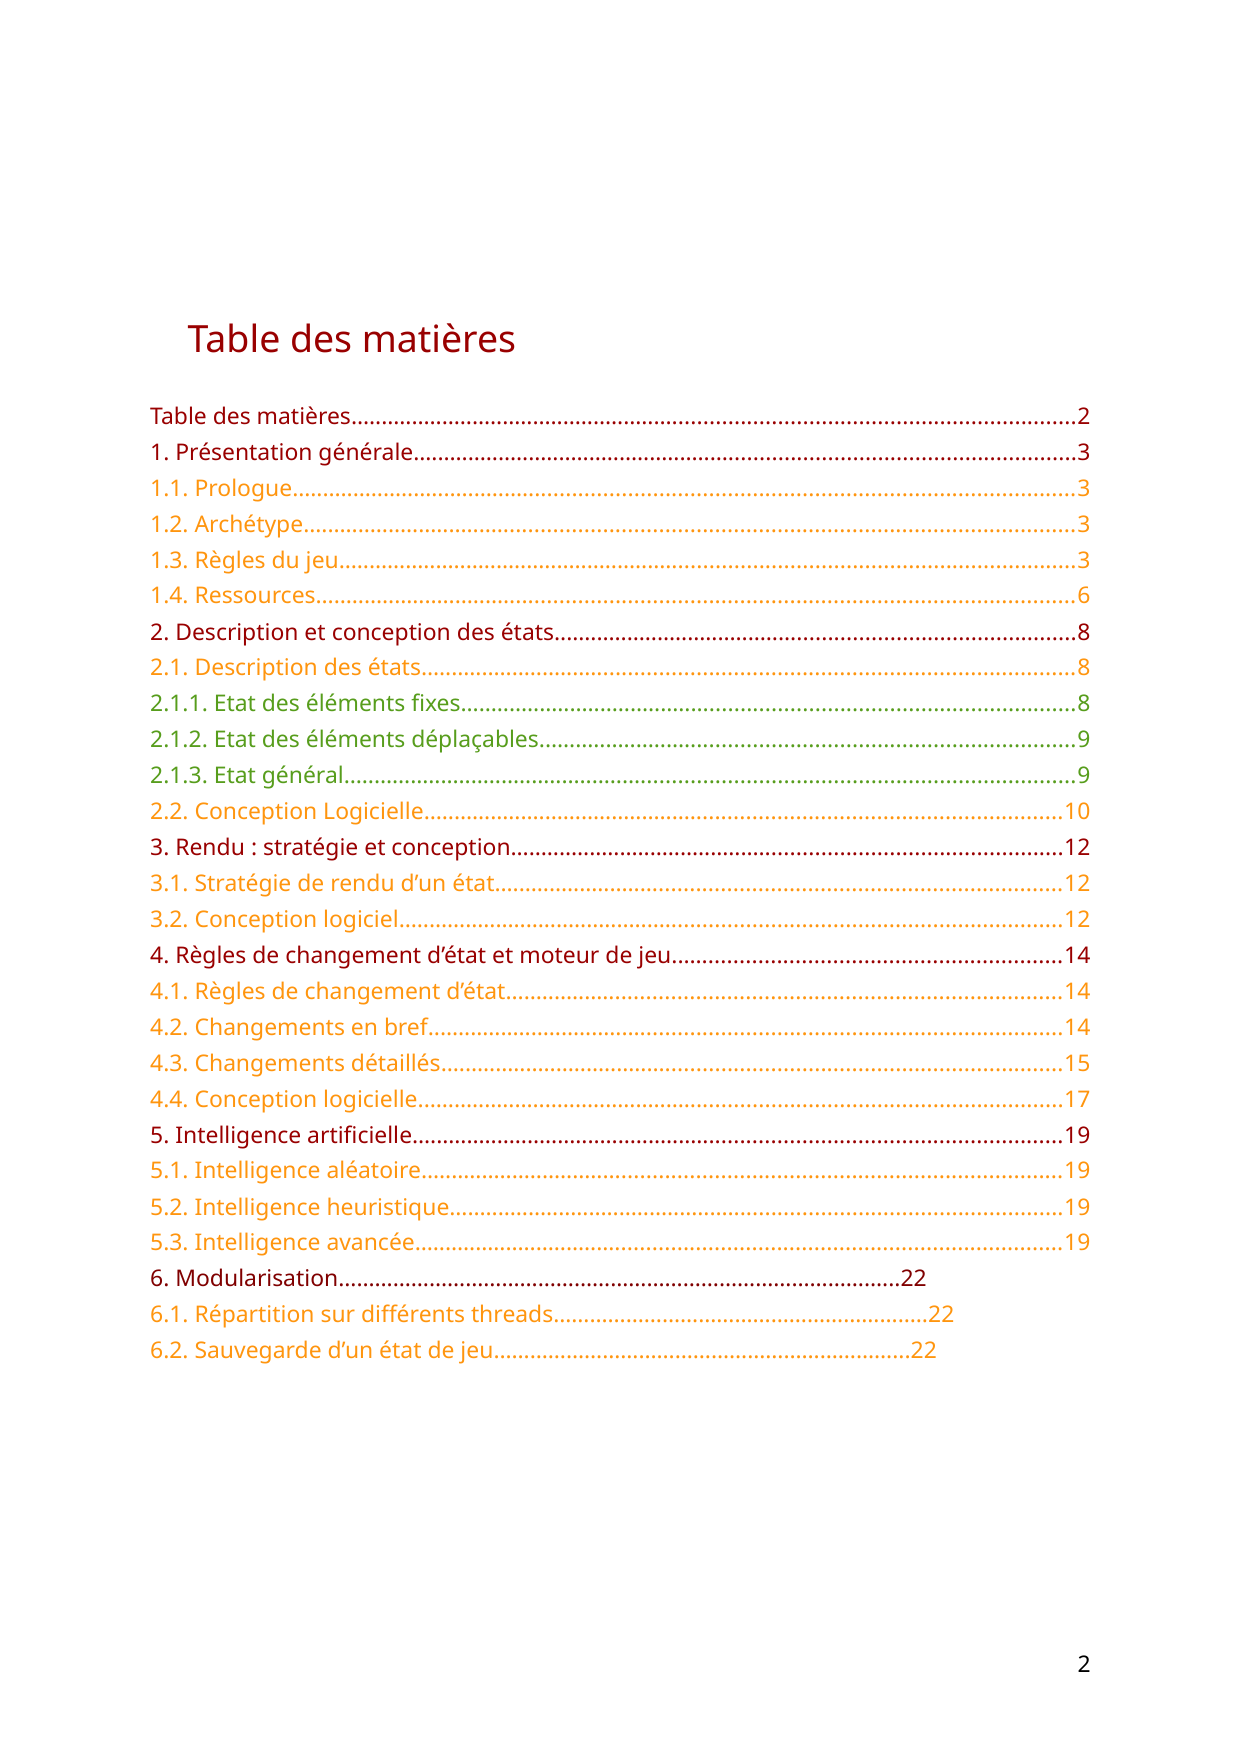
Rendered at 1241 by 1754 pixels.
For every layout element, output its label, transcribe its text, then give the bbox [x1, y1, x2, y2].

text Table des matières 2 [150, 400, 1090, 431]
text 6. Modularisation………………………………………………………………………………...22 [150, 1262, 1090, 1293]
text 3.1. Stratégie de rendu d’un état 12 [150, 867, 1090, 898]
text 2.1.1. Etat des éléments fixes 8 [150, 687, 1090, 718]
text 4.1. Règles de changement d’état 14 [150, 975, 1090, 1006]
text 6.2. Sauvegarde d’un état de jeu…………………………………………………………...22 [150, 1334, 1090, 1365]
text 4.2. Changements en bref 14 [150, 1011, 1090, 1042]
text 5.3. Intelligence avancée 19 [150, 1226, 1090, 1258]
text 1.4. Ressources 6 [150, 579, 1090, 611]
subtitle Table des matières [187, 313, 1090, 364]
text 1.3. Règles du jeu 3 [150, 543, 1090, 575]
text 5.2. Intelligence heuristique 19 [150, 1190, 1090, 1222]
text 1. Présentation générale 3 [150, 436, 1090, 467]
text 1.2. Archétype 3 [150, 508, 1090, 539]
text 3.2. Conception logiciel 12 [150, 903, 1090, 934]
text 4.3. Changements détaillés 15 [150, 1047, 1090, 1078]
text 4. Règles de changement d’état et moteur de jeu 14 [150, 939, 1090, 970]
text 6.1. Répartition sur différents threads……………………………………………………..22 [150, 1298, 1090, 1329]
text 5. Intelligence artificielle 19 [150, 1118, 1090, 1150]
text 4.4. Conception logicielle 17 [150, 1083, 1090, 1114]
text 2.2. Conception Logicielle 10 [150, 795, 1090, 826]
text 2.1.3. Etat général 9 [150, 759, 1090, 790]
text 2.1. Description des états 8 [150, 651, 1090, 683]
text 3. Rendu : stratégie et conception 12 [150, 831, 1090, 862]
text 2. Description et conception des états 8 [150, 615, 1090, 647]
text 2.1.2. Etat des éléments déplaçables 9 [150, 723, 1090, 754]
text 1.1. Prologue 3 [150, 472, 1090, 503]
text 5.1. Intelligence aléatoire 19 [150, 1154, 1090, 1186]
